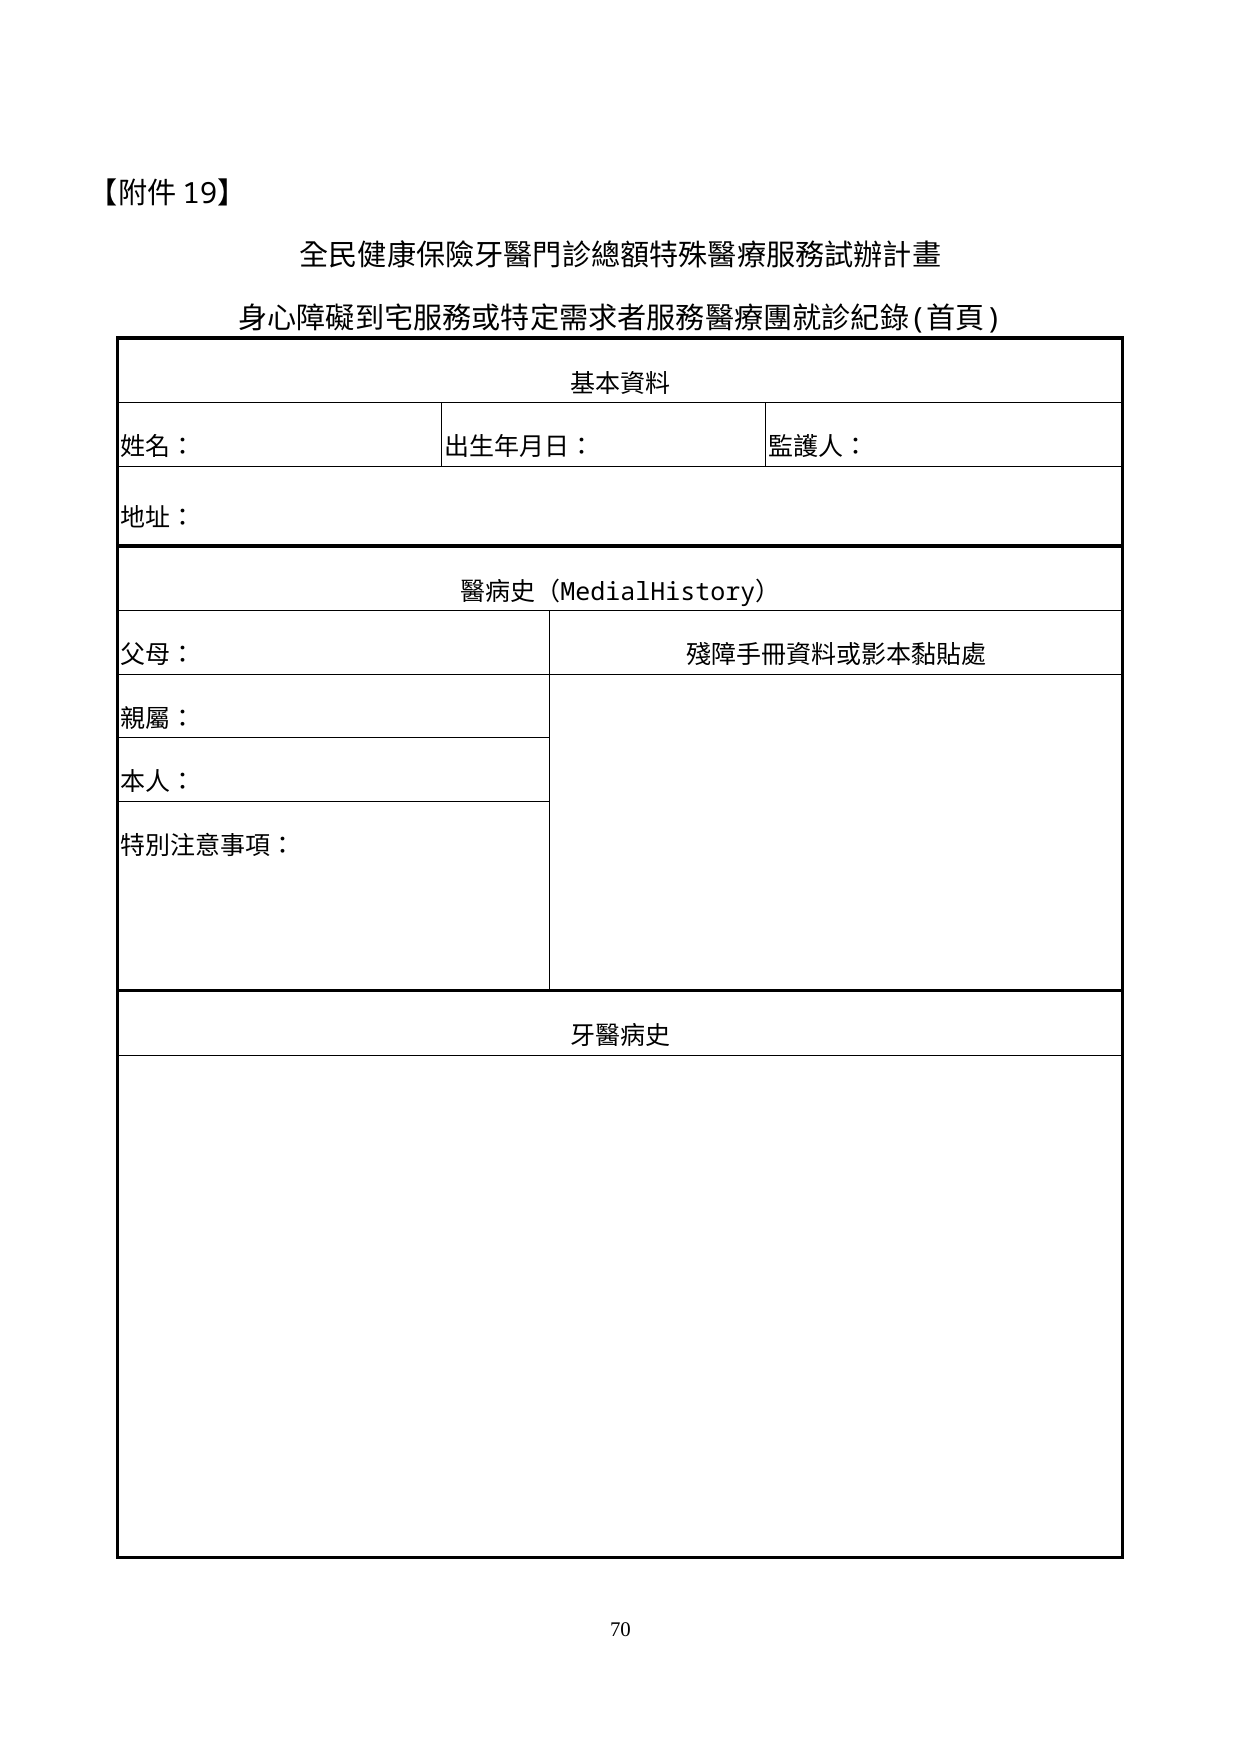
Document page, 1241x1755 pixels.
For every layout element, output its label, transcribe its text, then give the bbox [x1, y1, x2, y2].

table_cell 出生年月日： [442, 403, 765, 466]
table_cell 監護人： [766, 403, 1121, 466]
table_cell 特別注意事項： [119, 802, 549, 989]
text 【附件19】 [89, 149, 1152, 211]
table_cell 父母： [119, 611, 549, 673]
table_cell 醫病史（MedialHistory） [119, 548, 1121, 610]
text 身心障礙到宅服務或特定需求者服務醫療團就診紀錄(首頁) [89, 274, 1152, 336]
text 全民健康保險牙醫門診總額特殊醫療服務試辦計畫 [89, 211, 1152, 274]
table_cell 牙醫病史 [119, 992, 1121, 1055]
table_header 基本資料 [119, 340, 1121, 402]
table_cell [550, 675, 1121, 989]
table_cell 本人： [119, 738, 549, 801]
table_cell 親屬： [119, 675, 549, 737]
table_cell 殘障手冊資料或影本黏貼處 [550, 611, 1121, 673]
table_cell 地址： [119, 467, 1121, 544]
table_cell [119, 1056, 1121, 1556]
table_cell 姓名： [119, 403, 441, 466]
